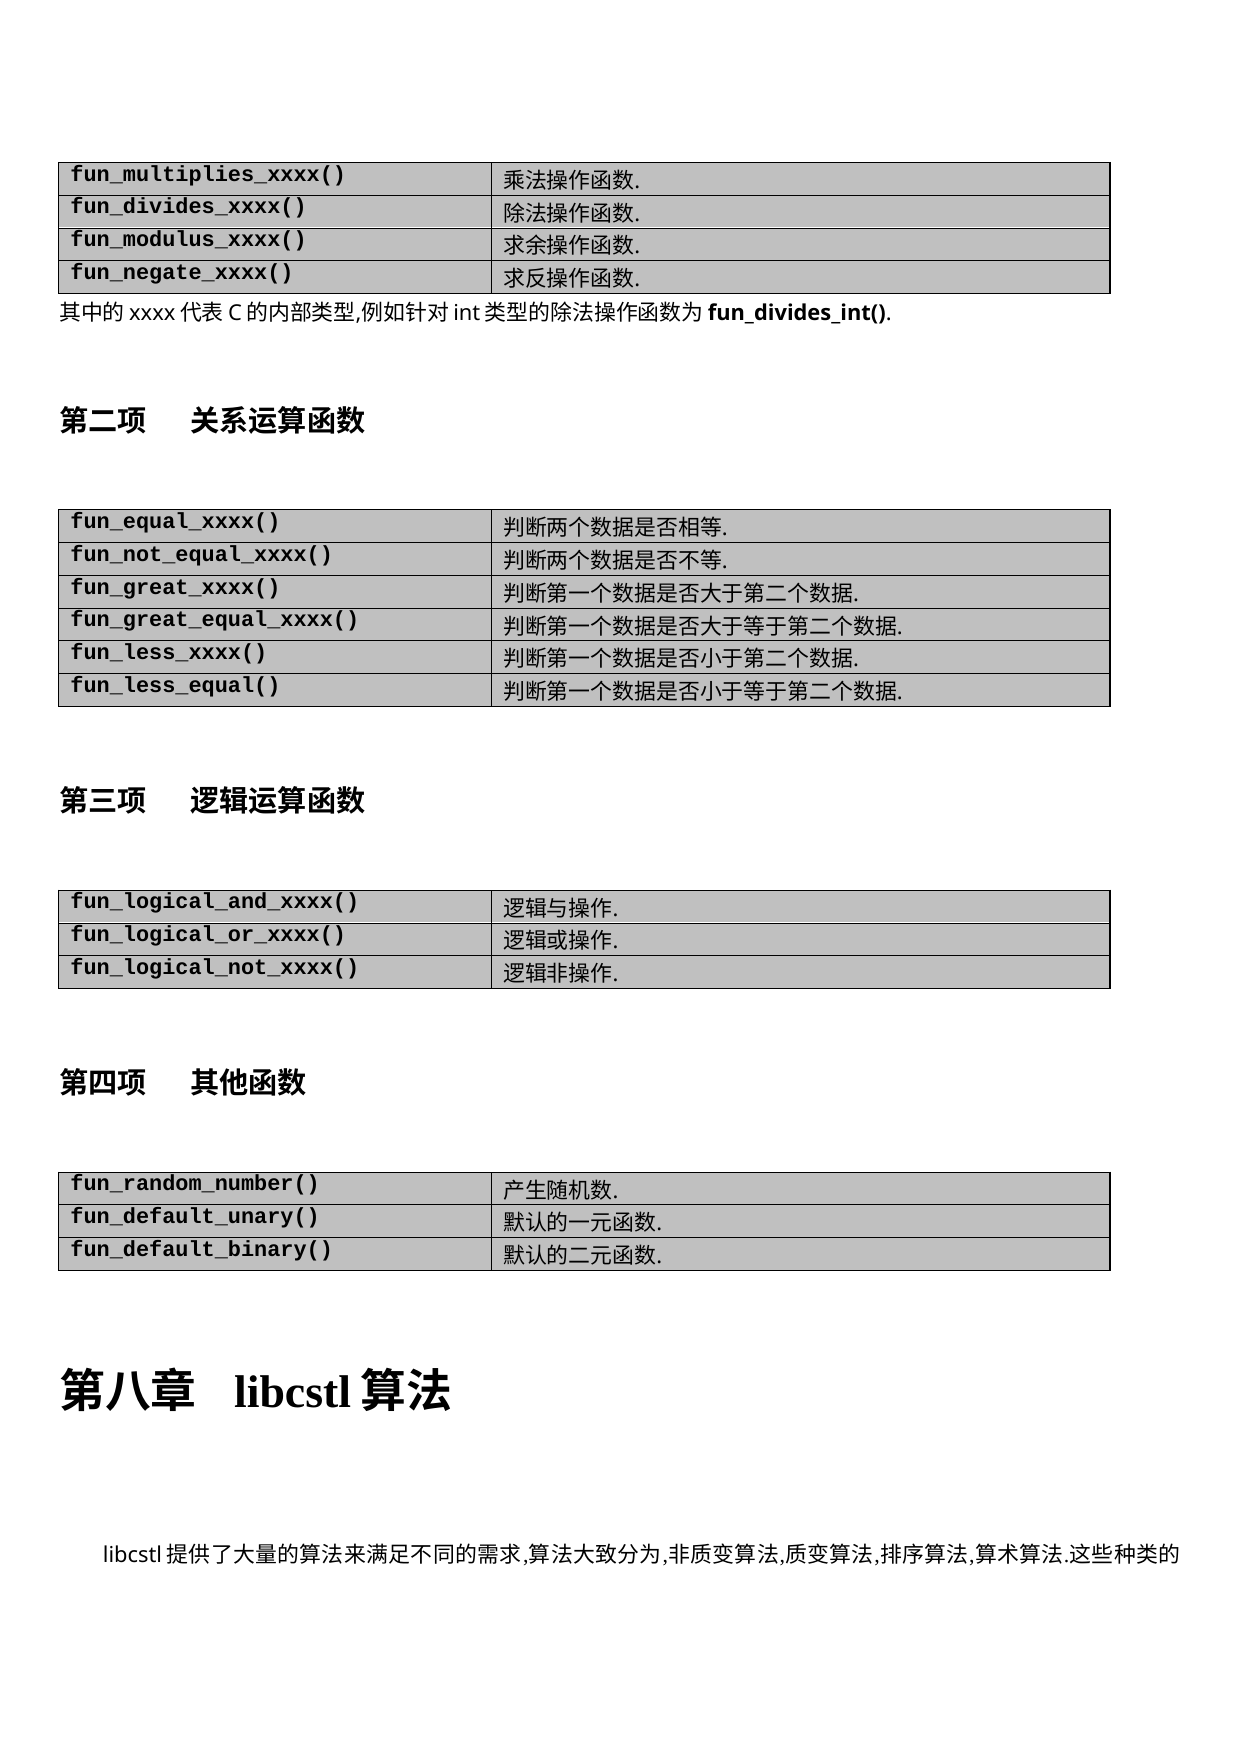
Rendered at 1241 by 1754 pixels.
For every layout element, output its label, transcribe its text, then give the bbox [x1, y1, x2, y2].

table_header 逻辑与操作. [492, 891, 1109, 922]
table_cell fun_great_xxxx() [59, 576, 491, 608]
table_cell fun_logical_or_xxxx() [59, 924, 491, 955]
subtitle 其他函数 [59, 1049, 1181, 1114]
table_header 判断两个数据是否相等. [492, 510, 1109, 542]
table_cell fun_less_xxxx() [59, 641, 491, 673]
table_cell 求余操作函数. [492, 229, 1109, 260]
table_header fun_equal_xxxx() [59, 510, 491, 542]
subtitle 关系运算函数 [59, 386, 1181, 451]
table_cell 判断第一个数据是否大于第二个数据. [492, 576, 1109, 608]
subtitle 逻辑运算函数 [59, 767, 1181, 832]
table_cell 除法操作函数. [492, 196, 1109, 227]
table_cell 判断两个数据是否不等. [492, 543, 1109, 575]
subtitle libcstl算法 [59, 1339, 1181, 1436]
table_cell fun_not_equal_xxxx() [59, 543, 491, 575]
table_cell fun_great_equal_xxxx() [59, 609, 491, 640]
table_cell 乘法操作函数. [492, 163, 1109, 195]
table_cell fun_default_unary() [59, 1205, 491, 1237]
table_cell 判断第一个数据是否小于等于第二个数据. [492, 674, 1109, 706]
table_cell fun_negate_xxxx() [59, 261, 491, 293]
table_cell 逻辑非操作. [492, 956, 1109, 988]
table_cell fun_divides_xxxx() [59, 196, 491, 227]
table_cell fun_modulus_xxxx() [59, 229, 491, 260]
table_cell 判断第一个数据是否小于第二个数据. [492, 641, 1109, 673]
table_cell fun_multiplies_xxxx() [59, 163, 491, 195]
table_cell fun_less_equal() [59, 674, 491, 706]
table_header fun_logical_and_xxxx() [59, 891, 491, 922]
table_cell 默认的一元函数. [492, 1205, 1109, 1237]
table_cell 默认的二元函数. [492, 1238, 1109, 1270]
text libcstl提供了大量的算法来满足不同的需求,算法大致分为,非质变算法,质变算法,排序算法,算术算法.这些种类的 [59, 1537, 1181, 1570]
table_header 产生随机数. [492, 1173, 1109, 1204]
table_cell 求反操作函数. [492, 261, 1109, 293]
table_cell 判断第一个数据是否大于等于第二个数据. [492, 609, 1109, 640]
text 其中的xxxx代表C的内部类型,例如针对int类型的除法操作函数为fun_divides_int(). [59, 294, 1181, 327]
table_cell fun_default_binary() [59, 1238, 491, 1270]
table_cell 逻辑或操作. [492, 924, 1109, 955]
table_header fun_random_number() [59, 1173, 491, 1204]
table_cell fun_logical_not_xxxx() [59, 956, 491, 988]
